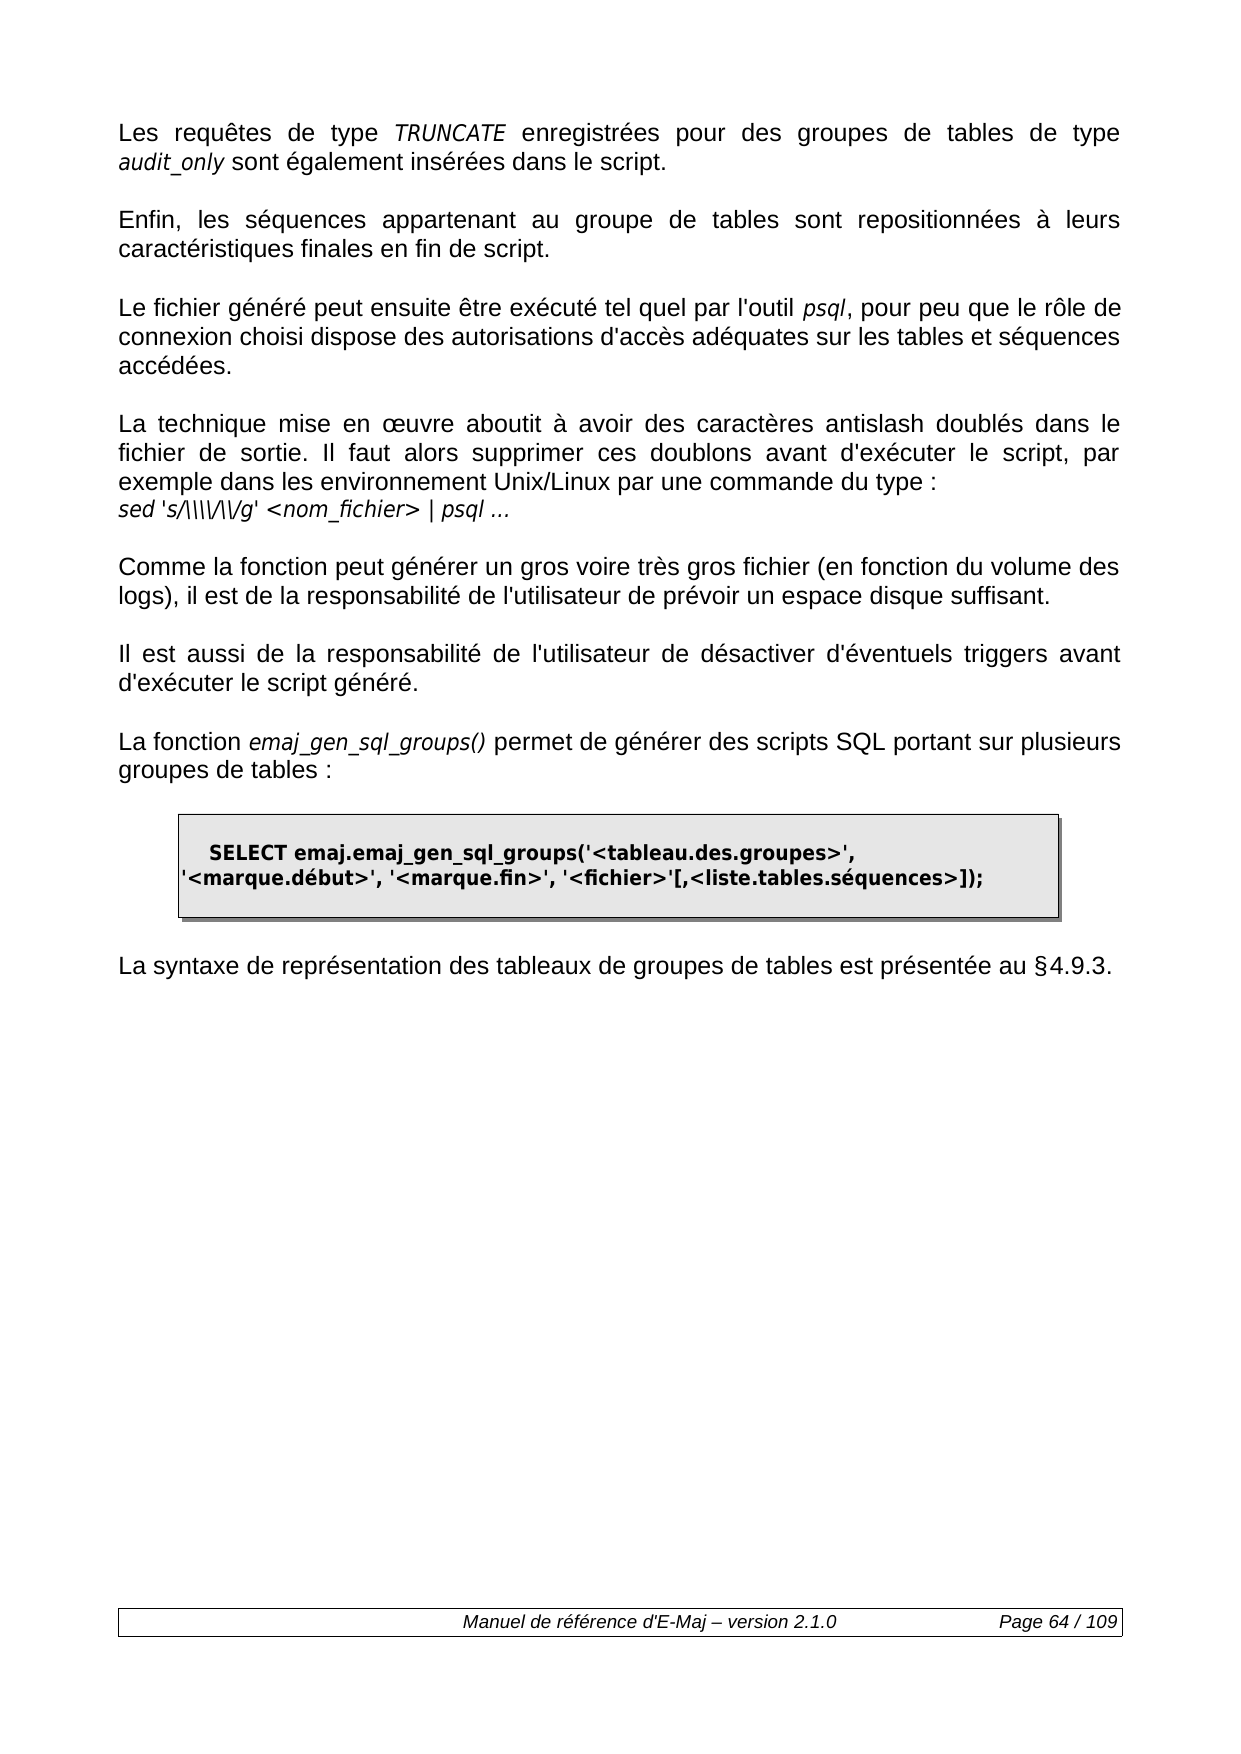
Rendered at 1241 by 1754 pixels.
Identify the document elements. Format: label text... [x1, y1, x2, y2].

text Les requêtes de type TRUNCATE enregistrées pour des groupes de tables de type audit_only sont également insérées dans le script. [118, 118, 1122, 176]
text Il est aussi de la responsabilité de l'utilisateur de désactiver d'éventuels triggers avant d'exécuter le script généré. [118, 639, 1122, 697]
text sed 's/\\\\/\\/g' <nom_fichier> | psql ... [118, 496, 1122, 523]
text La technique mise en œuvre aboutit à avoir des caractères antislash doublés dans le fichier de sortie. Il faut alors supprimer ces doublons avant d'exécuter le script, par exemple dans les environnement Unix/Linux par une commande du type : [118, 409, 1122, 496]
text Comme la fonction peut générer un gros voire très gros fichier (en fonction du volume des logs), il est de la responsabilité de l'utilisateur de prévoir un espace disque suffisant. [118, 552, 1122, 610]
text La fonction emaj_gen_sql_groups() permet de générer des scripts SQL portant sur plusieurs groupes de tables : [118, 726, 1122, 784]
text Enfin, les séquences appartenant au groupe de tables sont repositionnées à leurs caractéristiques finales en fin de script. [118, 205, 1122, 263]
text SELECT emaj.emaj_gen_sql_groups('<tableau.des.groupes>', '<marque.début>', '<marque.fin>', '<fichier>'[,<liste.tables.séquences>]); [179, 838, 1058, 887]
text Le fichier généré peut ensuite être exécuté tel quel par l'outil psql, pour peu que le rôle de connexion choisi dispose des autorisations d'accès adéquates sur les tables et séquences accédées. [118, 292, 1122, 380]
text La syntaxe de représentation des tableaux de groupes de tables est présentée au §4.9.3. [118, 951, 1122, 980]
